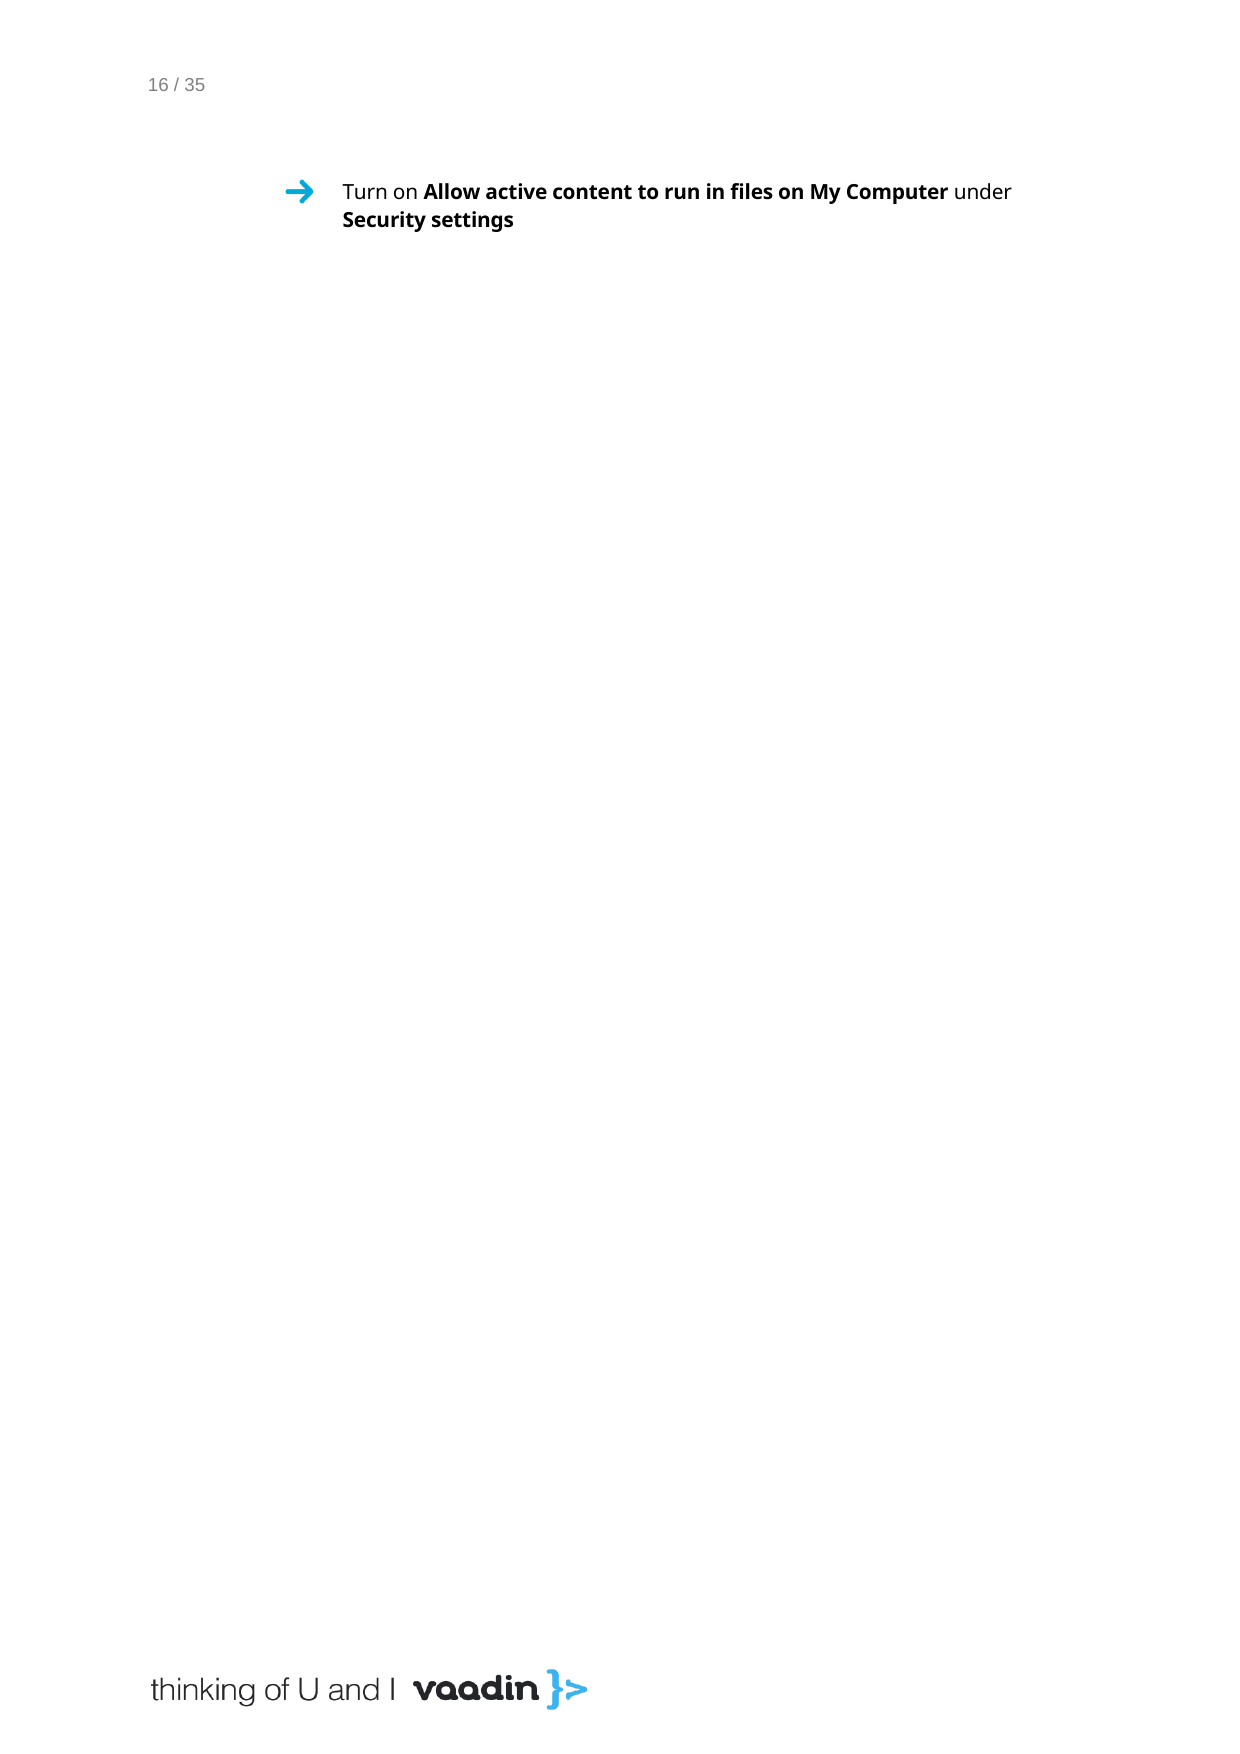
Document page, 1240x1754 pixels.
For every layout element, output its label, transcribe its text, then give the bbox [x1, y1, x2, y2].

picture [284, 179, 304, 204]
picture [304, 194, 314, 204]
picture [304, 179, 314, 189]
list Turn on Allow active content to run in files on My Computer under Security settings [283, 177, 1033, 234]
picture [150, 1665, 590, 1712]
